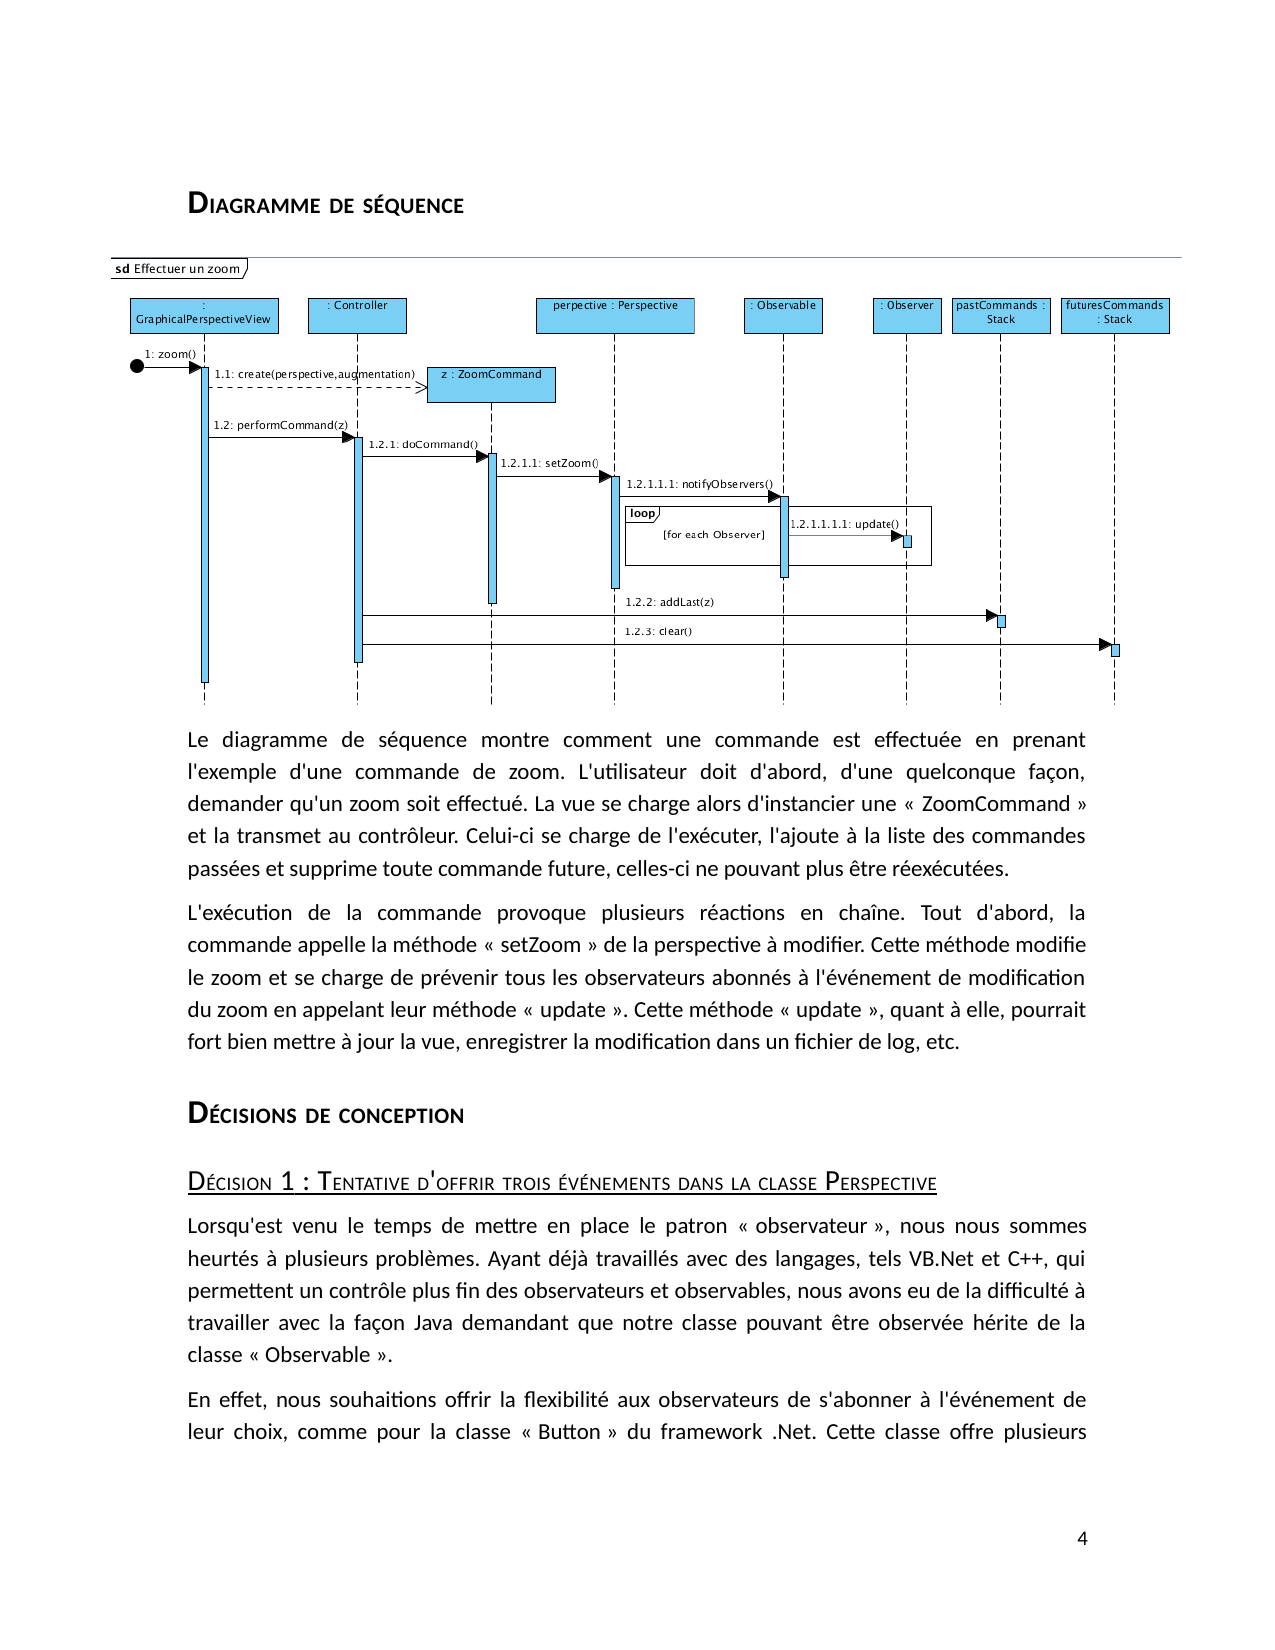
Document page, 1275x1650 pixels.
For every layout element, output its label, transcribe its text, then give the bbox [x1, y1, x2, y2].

text Lorsqu'est venu le temps de mettre en place le patron « observateur », nous nous sommes heurtés à plusieurs problèmes. Ayant déjà travaillés avec des langages, tels VB.Net et C++, qui permettent un contrôle plus fin des observateurs et observables, nous avons eu de la difficulté à travailler avec la façon Java demandant que notre classe pouvant être observée hérite de la classe « Observable ». [187, 1212, 1087, 1368]
subtitle Diagramme de séquence [187, 181, 1087, 222]
subtitle Décision 1 : Tentative d'offrir trois événements dans la classe Perspective [187, 1162, 1087, 1198]
text [187, 232, 1087, 257]
text Le diagramme de séquence montre comment une commande est effectuée en prenant l'exemple d'une commande de zoom. L'utilisateur doit d'abord, d'une quelconque façon, demander qu'un zoom soit effectué. La vue se charge alors d'instancier une « ZoomCommand » et la transmet au contrôleur. Celui-ci se charge de l'exécuter, l'ajoute à la liste des commandes passées et supprime toute commande future, celles-ci ne pouvant plus être réexécutées. [187, 721, 1087, 882]
picture [111, 257, 1182, 721]
text L'exécution de la commande provoque plusieurs réactions en chaîne. Tout d'abord, la commande appelle la méthode « setZoom » de la perspective à modifier. Cette méthode modifie le zoom et se charge de prévenir tous les observateurs abonnés à l'événement de modification du zoom en appelant leur méthode « update ». Cette méthode « update », quant à elle, pourrait fort bien mettre à jour la vue, enregistrer la modification dans un fichier de log, etc. [187, 898, 1087, 1055]
subtitle Décisions de conception [187, 1091, 1087, 1131]
text En effet, nous souhaitions offrir la flexibilité aux observateurs de s'abonner à l'événement de leur choix, comme pour la classe « Button » du framework .Net. Cette classe offre plusieurs [187, 1385, 1087, 1445]
